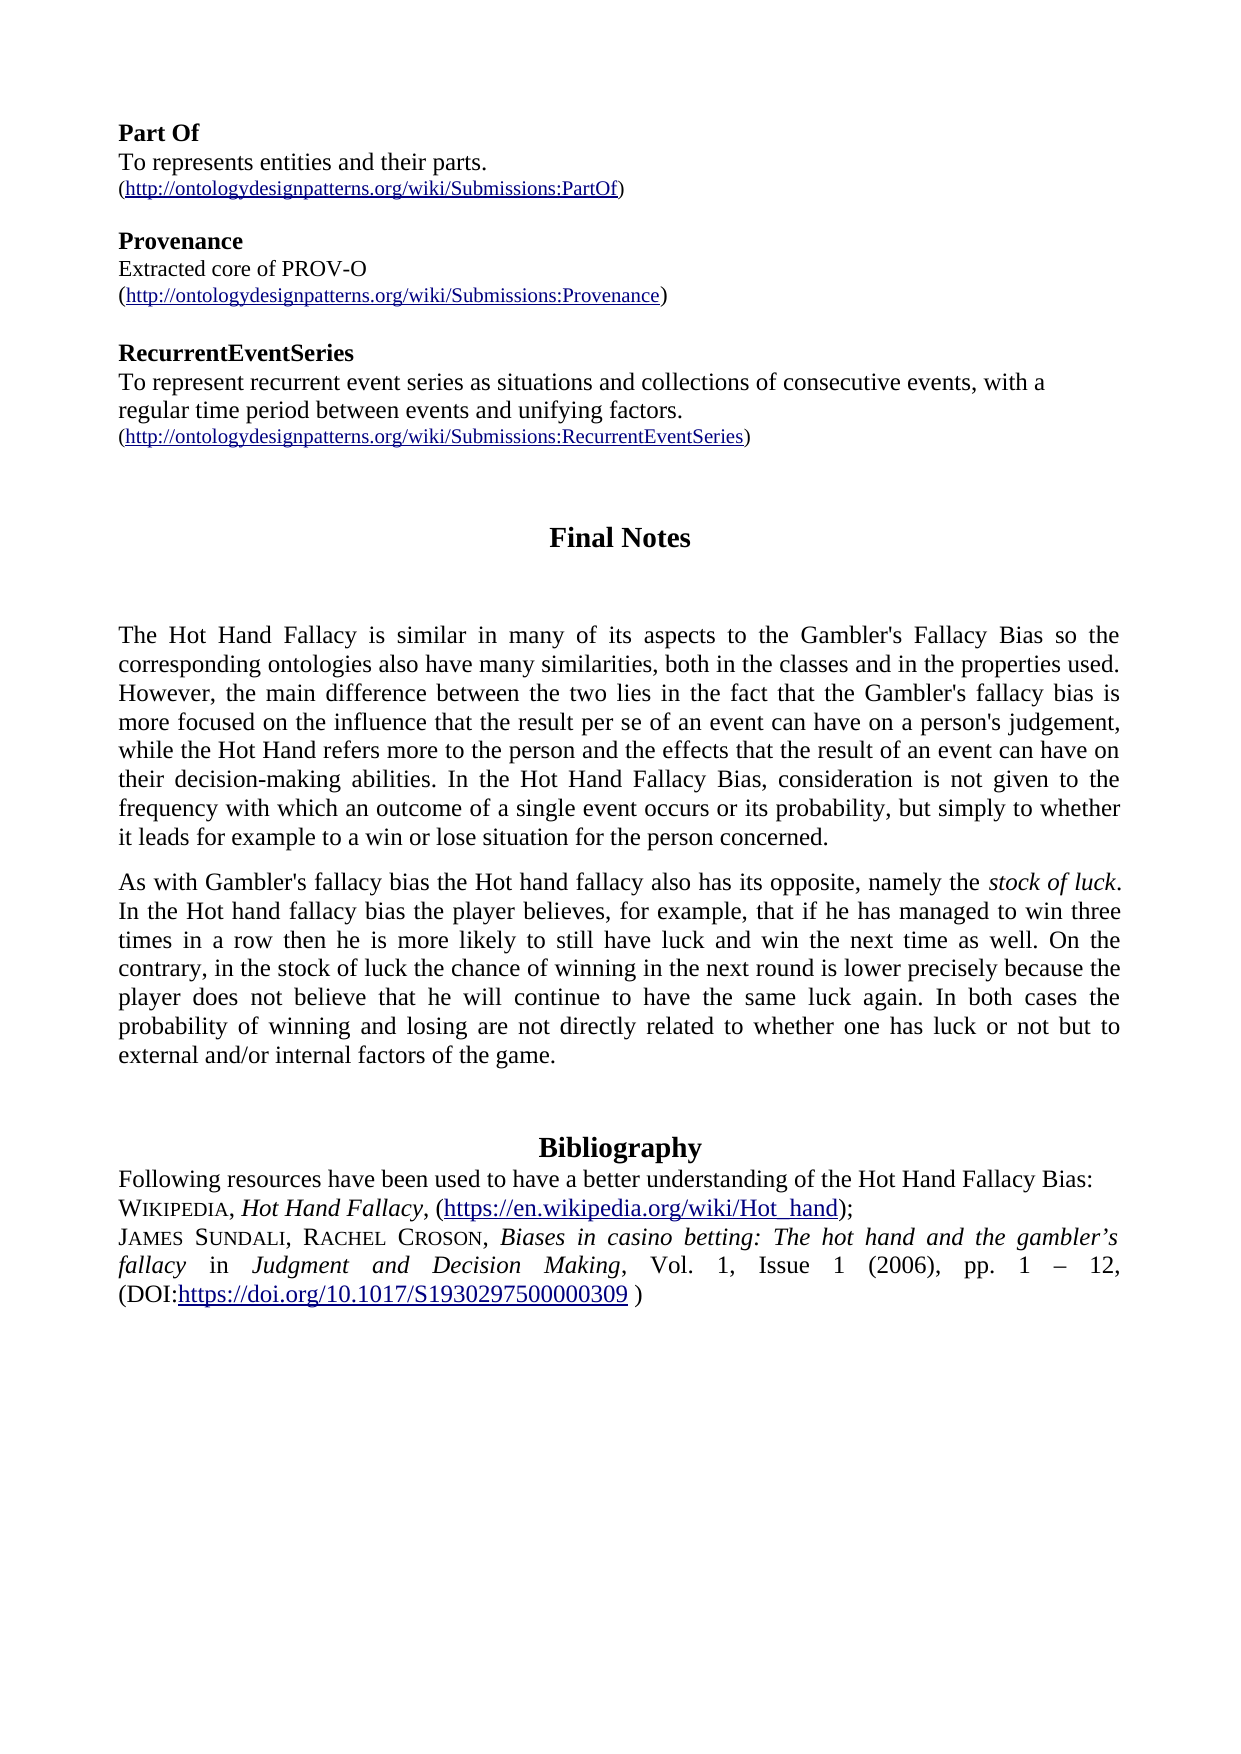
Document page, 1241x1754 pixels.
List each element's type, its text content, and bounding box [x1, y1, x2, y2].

text James Sundali, Rachel Croson, Biases in casino betting: The hot hand and the gambler’s fallacy in Judgment and Decision Making, Vol. 1, Issue 1 (2006), pp. 1 – 12, (DOI:https://doi.org/10.1017/S1930297500000309 ) [118, 1222, 1122, 1308]
text As with Gambler's fallacy bias the Hot hand fallacy also has its opposite, namely the stock of luck. In the Hot hand fallacy bias the player believes, for example, that if he has managed to win three times in a row then he is more likely to still have luck and win the next time as well. On the contrary, in the stock of luck the chance of winning in the next round is lower precisely because the player does not believe that he will continue to have the same luck again. In both cases the probability of winning and losing are not directly related to whether one has luck or not but to external and/or internal factors of the game. [118, 867, 1122, 1068]
text To represent recurrent event series as situations and collections of consecutive events, with a regular time period between events and unifying factors. (http://ontologydesignpatterns.org/wiki/Submissions:RecurrentEventSeries) [118, 367, 1122, 448]
text Part Of [118, 118, 1122, 147]
text Extracted core of PROV-O [118, 255, 1122, 281]
text Following resources have been used to have a better understanding of the Hot Hand Fallacy Bias: [118, 1164, 1122, 1193]
text Wikipedia, Hot Hand Fallacy, (https://en.wikipedia.org/wiki/Hot_hand); [118, 1193, 1122, 1222]
text (http://ontologydesignpatterns.org/wiki/Submissions:PartOf) [118, 176, 1122, 200]
text Provenance [118, 226, 1122, 255]
text (http://ontologydesignpatterns.org/wiki/Submissions:Provenance) [118, 281, 1122, 307]
text Bibliography [118, 1131, 1122, 1164]
text The Hot Hand Fallacy is similar in many of its aspects to the Gambler's Fallacy Bias so the corresponding ontologies also have many similarities, both in the classes and in the properties used. However, the main difference between the two lies in the fact that the Gambler's fallacy bias is more focused on the influence that the result per se of an event can have on a person's judgement, while the Hot Hand refers more to the person and the effects that the result of an event can have on their decision-making abilities. In the Hot Hand Fallacy Bias, consideration is not given to the frequency with which an outcome of a single event occurs or its probability, but simply to whether it leads for example to a win or lose situation for the person concerned. [118, 621, 1122, 851]
text Final Notes [118, 520, 1122, 554]
text To represents entities and their parts. [118, 147, 1122, 176]
text RecurrentEventSeries [118, 338, 1122, 367]
